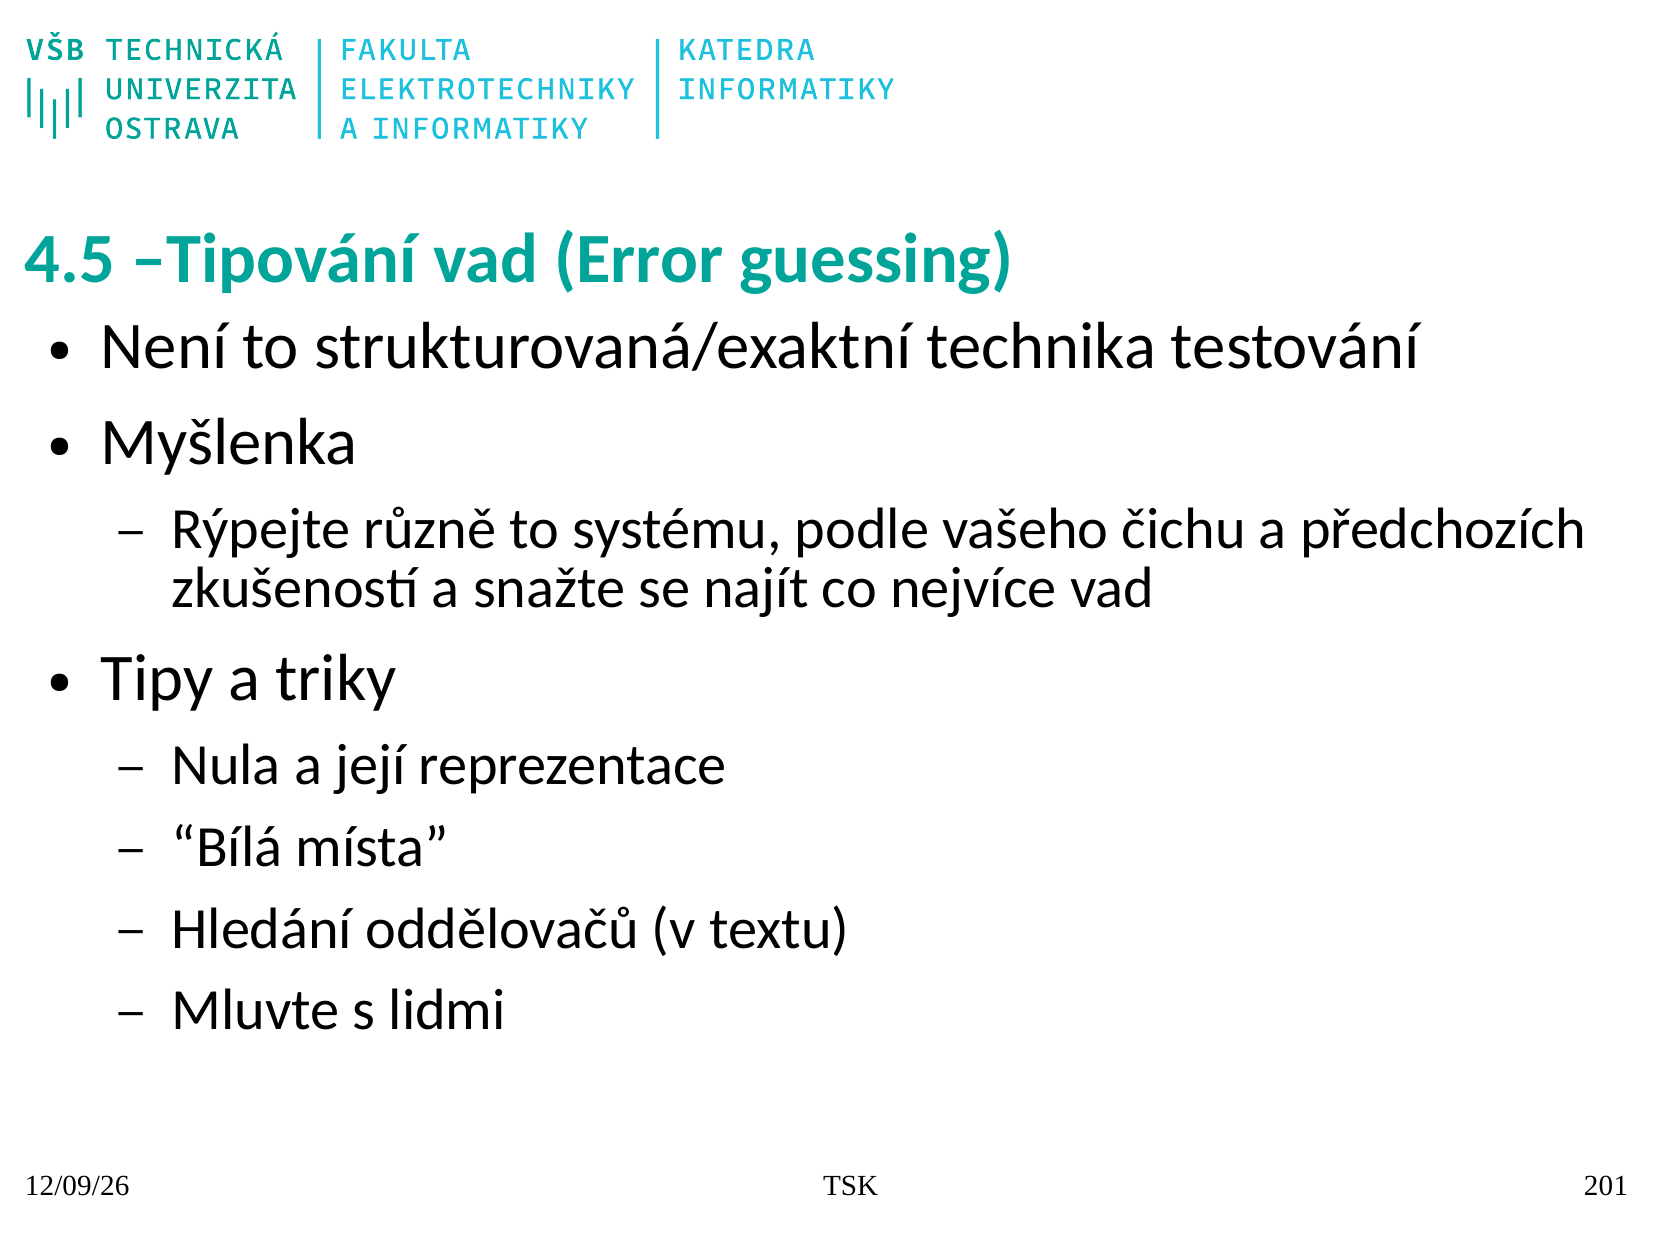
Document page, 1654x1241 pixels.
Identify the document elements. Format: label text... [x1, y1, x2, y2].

picture [26, 31, 894, 112]
title 4.5 –Tipování vad (Error guessing) [24, 112, 1629, 300]
list Není to strukturovaná/exaktní technika testování Myšlenka Rýpejte různě to systému, podle vašeho čichu a předchozích zkušeností a snažte se najít co nejvíce vad Tipy a triky Nula a její reprezentace “Bílá místa” Hledání oddělovačů (v textu) Mluvte s lidmi [30, 318, 1629, 1146]
